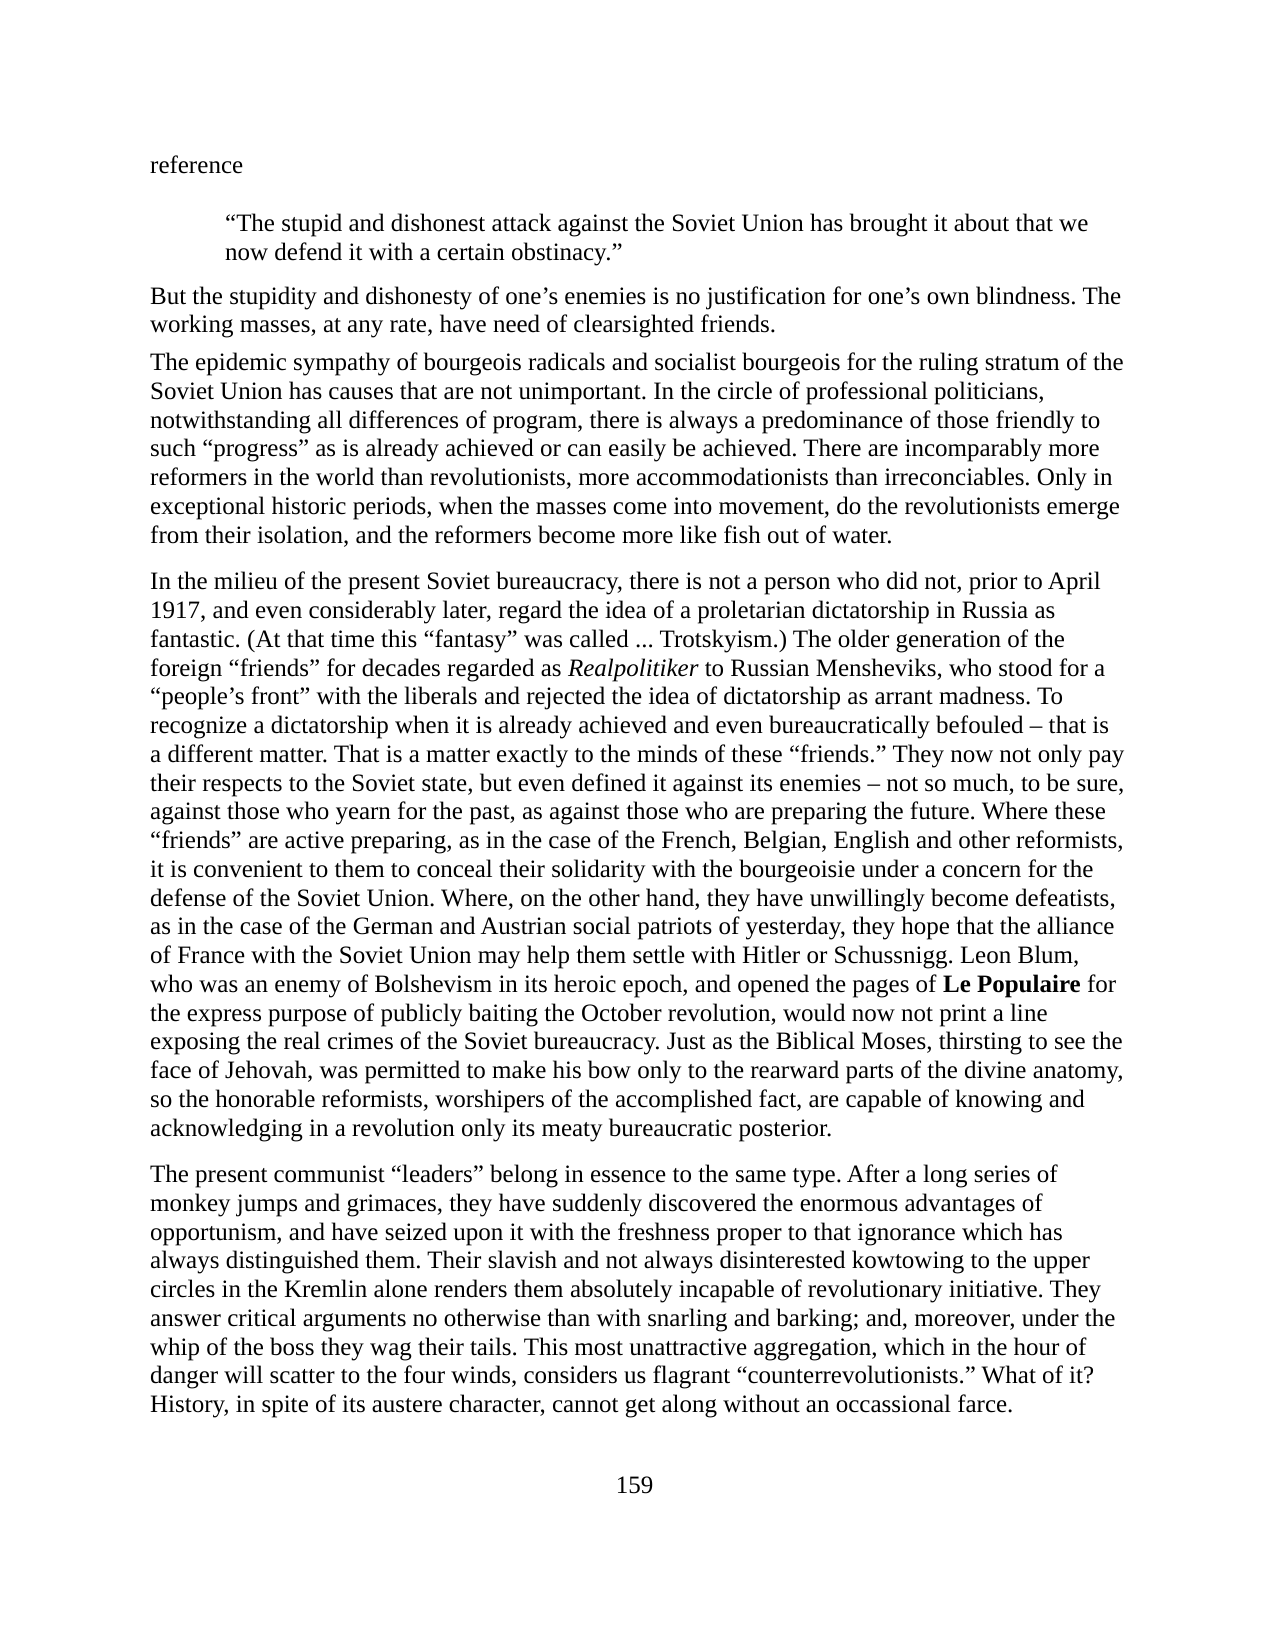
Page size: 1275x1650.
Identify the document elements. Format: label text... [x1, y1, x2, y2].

text The present communist “leaders” belong in essence to the same type. After a long series of monkey jumps and grimaces, they have suddenly discovered the enormous advantages of opportunism, and have seized upon it with the freshness proper to that ignorance which has always distinguished them. Their slavish and not always disinterested kowtowing to the upper circles in the Kremlin alone renders them absolutely incapable of revolutionary initiative. They answer critical arguments no otherwise than with snarling and barking; and, moreover, under the whip of the boss they wag their tails. This most unattractive aggregation, which in the hour of danger will scatter to the four winds, considers us flagrant “counterrevolutionists.” What of it? History, in spite of its austere character, cannot get along without an occassional farce. [150, 1159, 1125, 1418]
text The epidemic sympathy of bourgeois radicals and socialist bourgeois for the ruling stratum of the Soviet Union has causes that are not unimportant. In the circle of professional politicians, notwithstanding all differences of program, there is always a predominance of those friendly to such “progress” as is already achieved or can easily be achieved. There are incomparably more reformers in the world than revolutionists, more accommodationists than irreconciables. Only in exceptional historic periods, when the masses come into movement, do the revolutionists emerge from their isolation, and the reformers become more like fish out of water. [150, 347, 1125, 548]
text In the milieu of the present Soviet bureaucracy, there is not a person who did not, prior to April 1917, and even considerably later, regard the idea of a proletarian dictatorship in Russia as fantastic. (At that time this “fantasy” was called ... Trotskyism.) The older generation of the foreign “friends” for decades regarded as Realpolitiker to Russian Mensheviks, who stood for a “people’s front” with the liberals and rejected the idea of dictatorship as arrant madness. To recognize a dictatorship when it is already achieved and even bureaucratically befouled – that is a different matter. That is a matter exactly to the minds of these “friends.” They now not only pay their respects to the Soviet state, but even defined it against its enemies – not so much, to be sure, against those who yearn for the past, as against those who are preparing the future. Where these “friends” are active preparing, as in the case of the French, Belgian, English and other reformists, it is convenient to them to conceal their solidarity with the bourgeoisie under a concern for the defense of the Soviet Union. Where, on the other hand, they have unwillingly become defeatists, as in the case of the German and Austrian social patriots of yesterday, they hope that the alliance of France with the Soviet Union may help them settle with Hitler or Schussnigg. Leon Blum, who was an enemy of Bolshevism in its heroic epoch, and opened the pages of Le Populaire for the express purpose of publicly baiting the October revolution, would now not print a line exposing the real crimes of the Soviet bureaucracy. Just as the Biblical Moses, thirsting to see the face of Jehovah, was permitted to make his bow only to the rearward parts of the divine anatomy, so the honorable reformists, worshipers of the accomplished fact, are capable of knowing and acknowledging in a revolution only its meaty bureaucratic posterior. [150, 566, 1125, 1141]
text But the stupidity and dishonesty of one’s enemies is no justification for one’s own blindness. The working masses, at any rate, have need of clearsighted friends. [150, 281, 1125, 338]
text “The stupid and dishonest attack against the Soviet Union has brought it about that we now defend it with a certain obstinacy.” [225, 208, 1125, 266]
